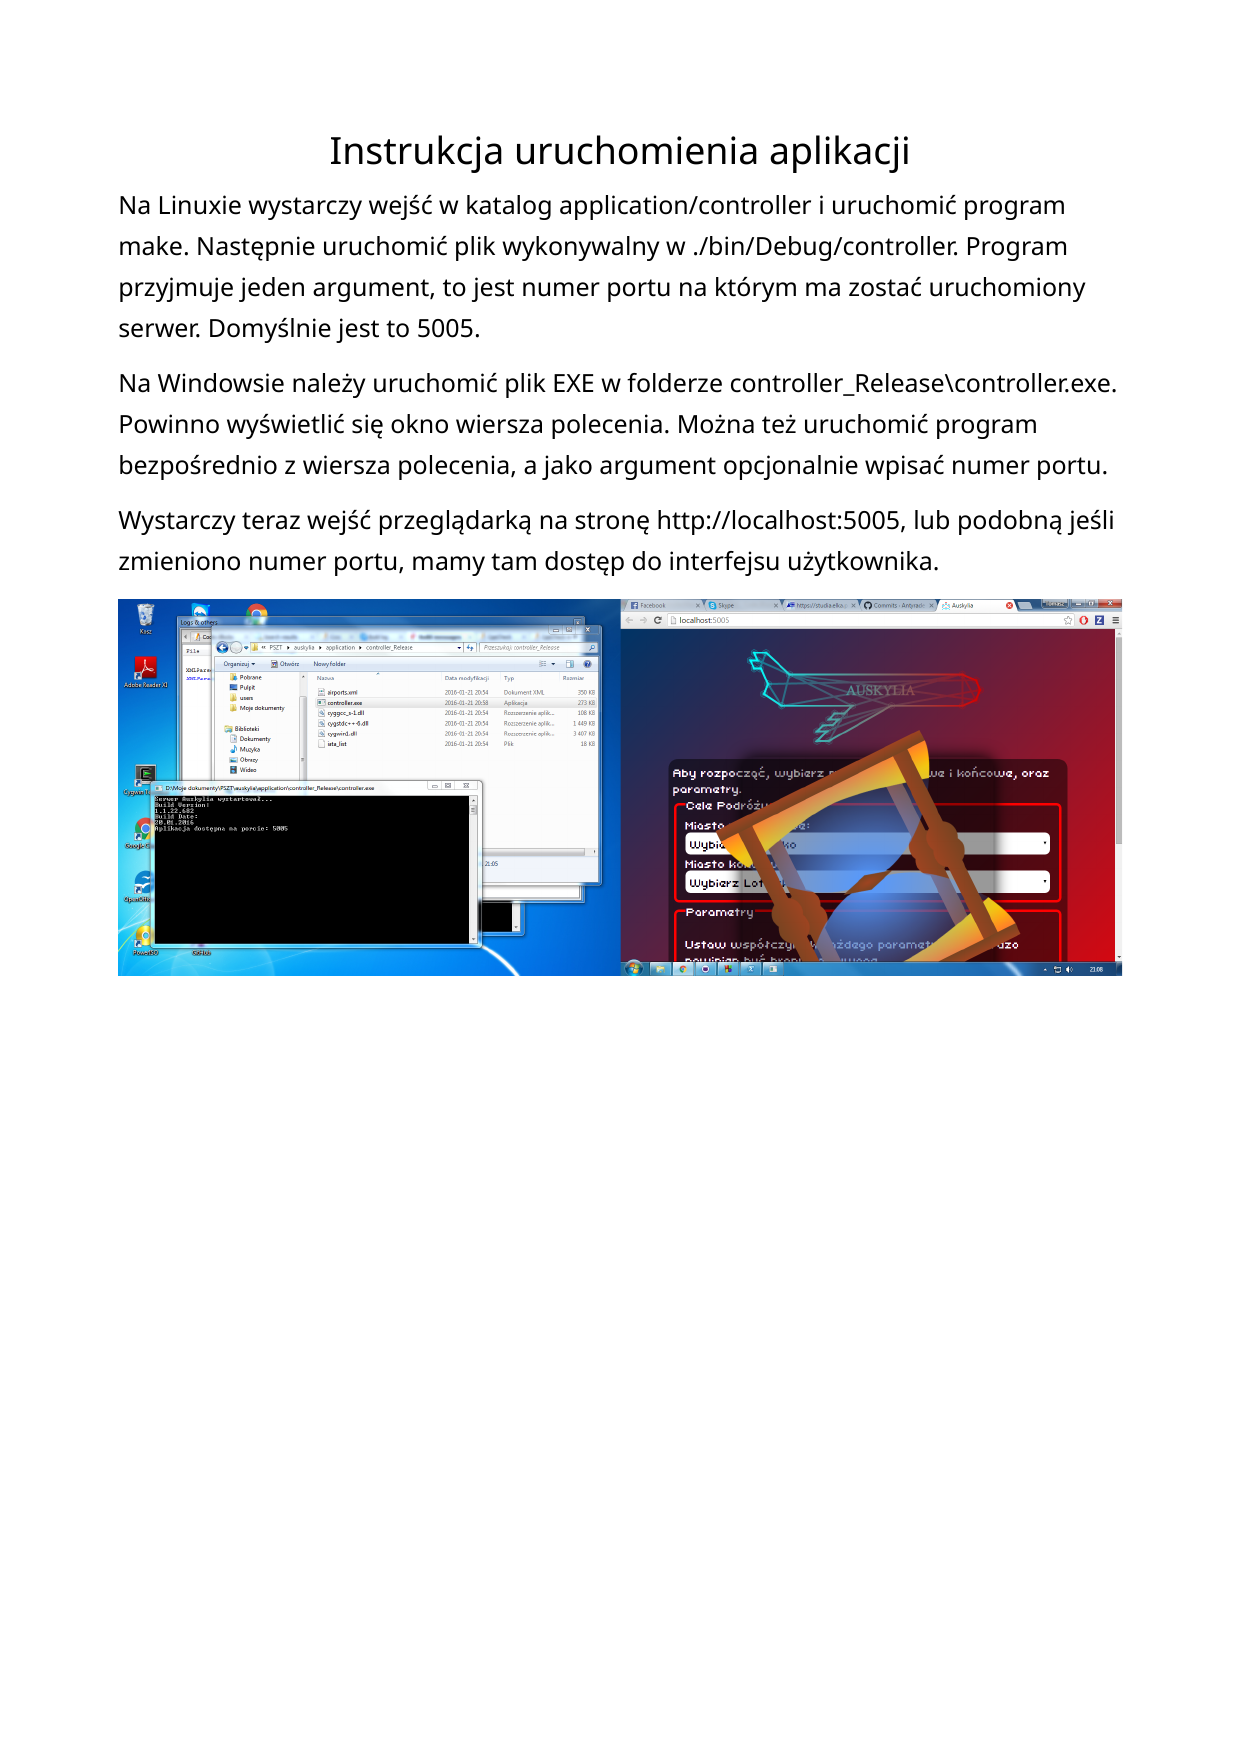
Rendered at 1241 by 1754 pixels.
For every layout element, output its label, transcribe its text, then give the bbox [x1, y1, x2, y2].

text Wystarczy teraz wejść przeglądarką na stronę http://localhost:5005, lub podobną jeśli zmieniono numer portu, mamy tam dostęp do interfejsu użytkownika. [118, 503, 1122, 578]
picture [118, 599, 1123, 976]
subtitle Instrukcja uruchomienia aplikacji [118, 124, 1122, 175]
text Na Linuxie wystarczy wejść w katalog application/controller i uruchomić program make. Następnie uruchomić plik wykonywalny w ./bin/Debug/controller. Program przyjmuje jeden argument, to jest numer portu na którym ma zostać uruchomiony serwer. Domyślnie jest to 5005. [118, 188, 1122, 344]
text Na Windowsie należy uruchomić plik EXE w folderze controller_Release\controller.exe. Powinno wyświetlić się okno wiersza polecenia. Można też uruchomić program bezpośrednio z wiersza polecenia, a jako argument opcjonalnie wpisać numer portu. [118, 366, 1122, 482]
